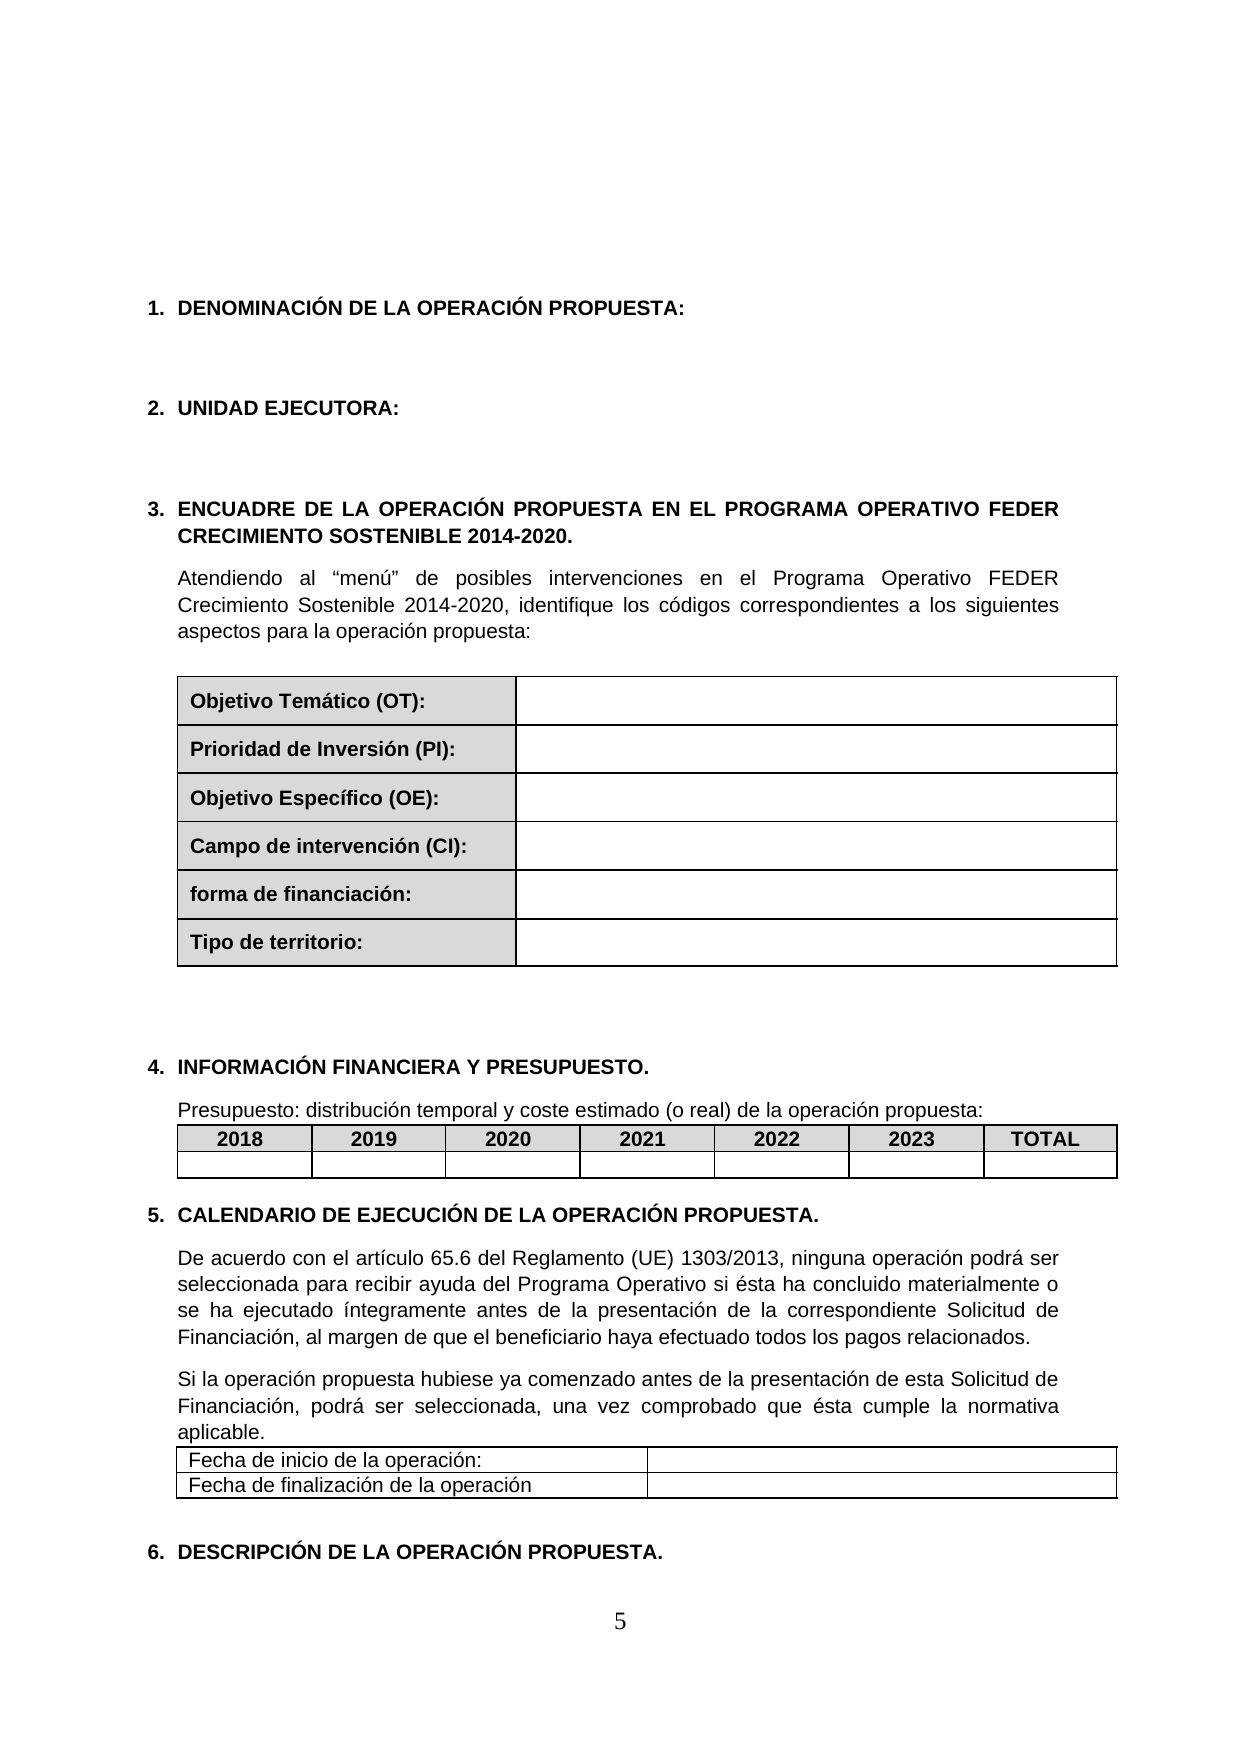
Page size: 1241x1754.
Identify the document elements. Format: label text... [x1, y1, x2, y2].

table_cell forma de financiación: [178, 871, 515, 918]
table_cell [178, 1152, 311, 1177]
table_header Objetivo Temático (OT): [178, 677, 515, 724]
list DENOMINACIÓN DE LA OPERACIÓN PROPUESTA: [147, 295, 1060, 319]
table_header 2019 [313, 1126, 445, 1151]
table_header 2023 [850, 1126, 983, 1151]
table_cell [517, 822, 1116, 869]
table_header 2020 [446, 1126, 579, 1151]
table_cell Fecha de finalización de la operación [177, 1473, 647, 1497]
table_header [648, 1448, 1116, 1472]
list DESCRIPCIÓN DE LA OPERACIÓN PROPUESTA. [147, 1540, 1060, 1564]
table_cell Tipo de territorio: [178, 920, 515, 965]
list INFORMACIÓN FINANCIERA Y PRESUPUESTO. [147, 1055, 1060, 1079]
text Si la operación propuesta hubiese ya comenzado antes de la presentación de esta Solicitud de Financiación, podrá ser seleccionada, una vez comprobado que ésta cumple la normativa aplicable. [177, 1367, 1060, 1444]
table_cell Objetivo Específico (OE): [178, 774, 515, 821]
table_cell [985, 1152, 1116, 1177]
table_header Fecha de inicio de la operación: [177, 1448, 647, 1472]
table_header 2021 [581, 1126, 714, 1151]
table_cell [313, 1152, 445, 1177]
table_cell [517, 726, 1116, 772]
table_cell [517, 871, 1116, 918]
table_cell [517, 920, 1116, 965]
text Presupuesto: distribución temporal y coste estimado (o real) de la operación propuesta: [177, 1098, 1060, 1122]
table_cell [446, 1152, 579, 1177]
table_cell [581, 1152, 714, 1177]
list UNIDAD EJECUTORA: [147, 396, 1060, 420]
table_cell [715, 1152, 848, 1177]
table_header 2022 [715, 1126, 848, 1151]
table_cell [850, 1152, 983, 1177]
text De acuerdo con el artículo 65.6 del Reglamento (UE) 1303/2013, ninguna operación podrá ser seleccionada para recibir ayuda del Programa Operativo si ésta ha concluido materialmente o se ha ejecutado íntegramente antes de la presentación de la correspondiente Solicitud de Financiación, al margen de que el beneficiario haya efectuado todos los pagos relacionados. [177, 1245, 1060, 1348]
table_header 2018 [178, 1126, 311, 1151]
text Atendiendo al “menú” de posibles intervenciones en el Programa Operativo FEDER Crecimiento Sostenible 2014-2020, identifique los códigos correspondientes a los siguientes aspectos para la operación propuesta: [177, 566, 1060, 643]
table_cell Campo de intervención (CI): [178, 822, 515, 869]
list ENCUADRE DE LA OPERACIÓN PROPUESTA EN EL PROGRAMA OPERATIVO FEDER CRECIMIENTO SOSTENIBLE 2014-2020. [147, 497, 1060, 547]
table_header TOTAL [985, 1126, 1116, 1151]
table_cell [517, 774, 1116, 821]
table_cell Prioridad de Inversión (PI): [178, 726, 515, 772]
table_header [517, 677, 1116, 724]
list CALENDARIO DE EJECUCIÓN DE LA OPERACIÓN PROPUESTA. [147, 1203, 1060, 1227]
table_cell [648, 1473, 1116, 1497]
